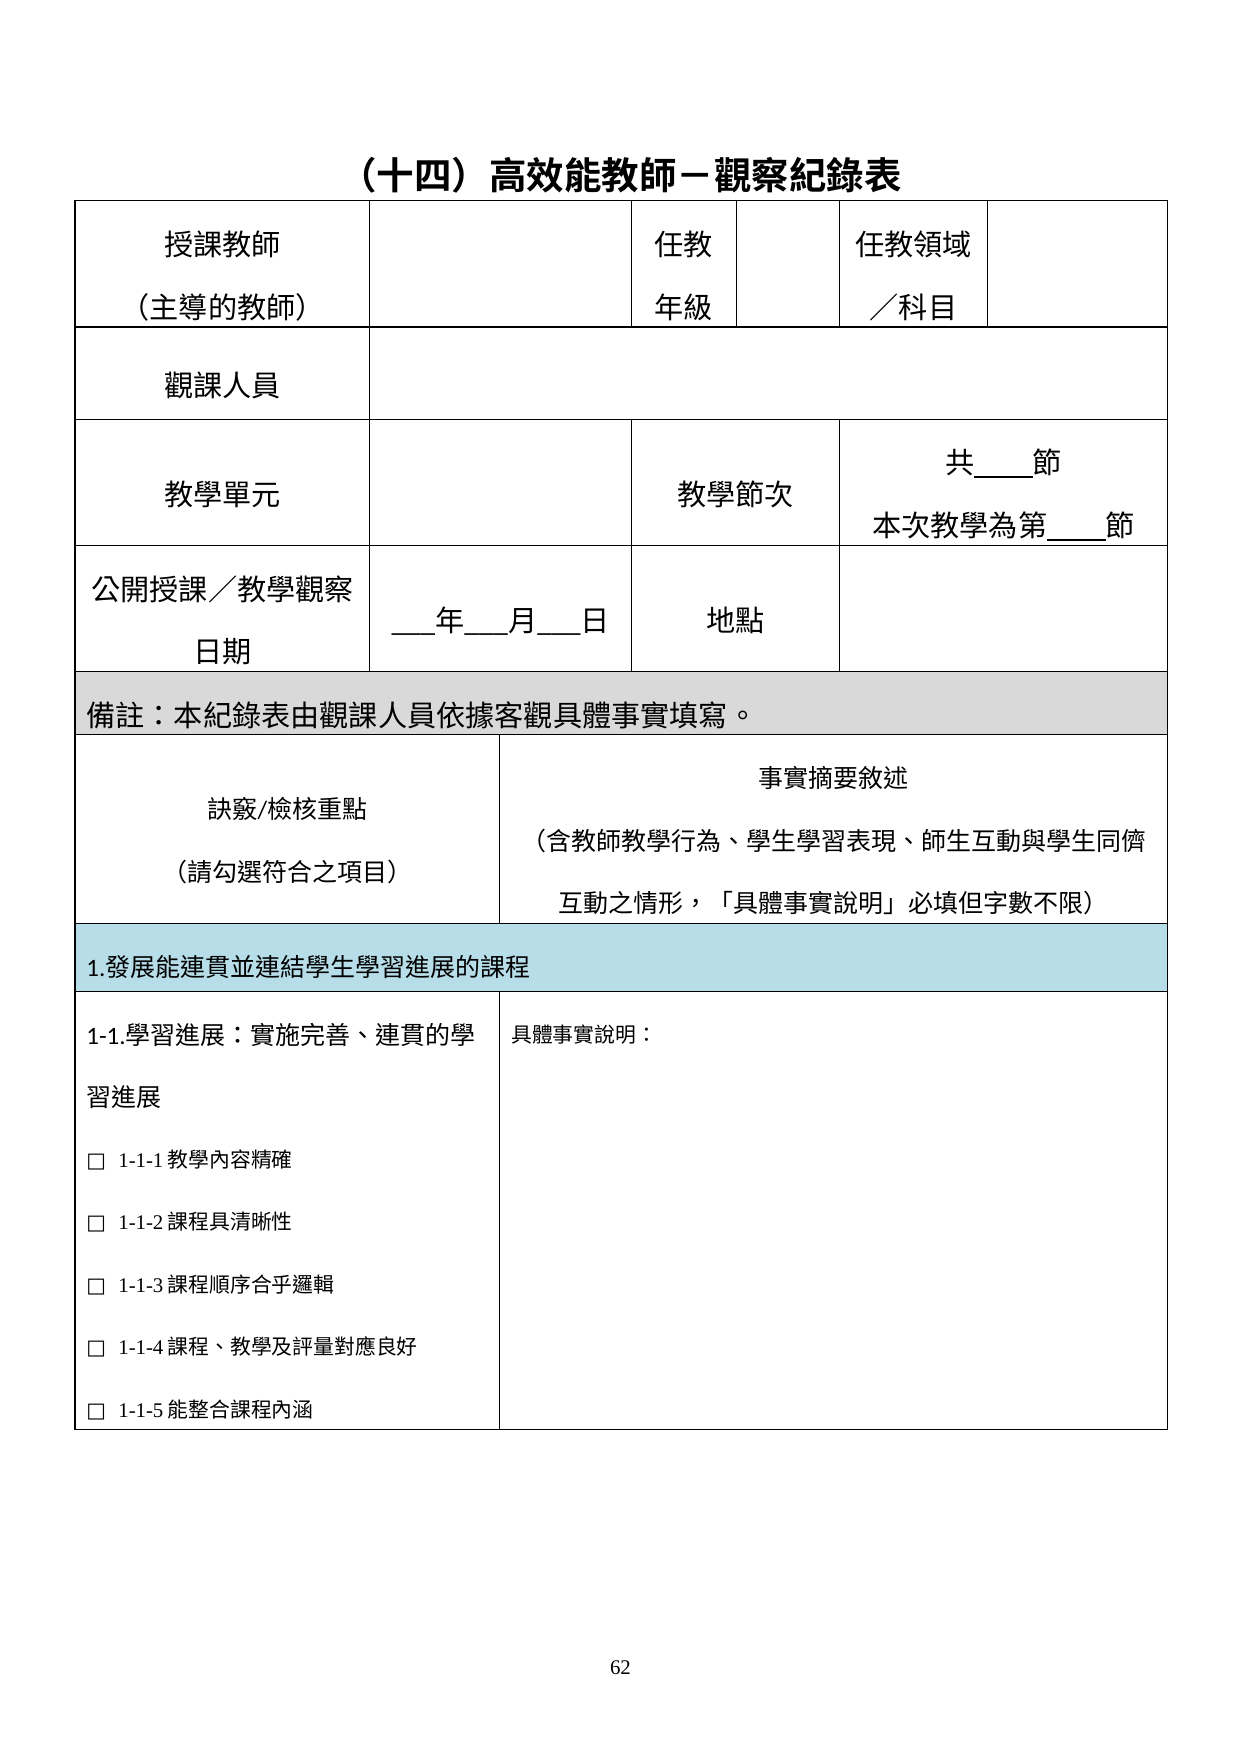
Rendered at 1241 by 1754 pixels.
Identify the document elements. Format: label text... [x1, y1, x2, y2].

table_cell [840, 546, 1167, 671]
table_cell 1.發展能連貫並連結學生學習進展的課程 [76, 924, 1167, 991]
table_cell 共 節 本次教學為第 節 [840, 420, 1167, 544]
table_cell 教學節次 [632, 420, 839, 544]
table_cell [370, 420, 631, 544]
table_header 任教領域∕科目 [840, 201, 987, 326]
table_cell 事實摘要敘述 （含教師教學行為、學生學習表現、師生互動與學生同儕互動之情形，「具體事實說明」必填但字數不限） [500, 735, 1167, 923]
text （十四）高效能教師－觀察紀錄表 [75, 146, 1165, 200]
table_cell ___年___月___日 [370, 546, 631, 671]
table_cell 觀課人員 [76, 328, 369, 418]
table_cell 備註：本紀錄表由觀課人員依據客觀具體事實填寫。 [76, 672, 1167, 734]
table_header 任教年級 [632, 201, 736, 326]
table_cell 1-1.學習進展：實施完善、連貫的學習進展 1-1-1教學內容精確 1-1-2課程具清晰性 1-1-3課程順序合乎邏輯 1-1-4課程、教學及評量對應良好 1-1-5能整合課程內涵 [76, 992, 499, 1429]
table_cell [370, 328, 1167, 418]
table_cell 地點 [632, 546, 839, 671]
table_cell 公開授課∕教學觀察日期 [76, 546, 369, 671]
table_header [737, 201, 839, 326]
table_header 授課教師 （主導的教師） [76, 201, 369, 326]
table_cell 具體事實說明： [500, 992, 1167, 1429]
table_cell 訣竅/檢核重點 （請勾選符合之項目） [76, 735, 499, 923]
table_header [370, 201, 631, 326]
table_cell 教學單元 [76, 420, 369, 544]
table_header [988, 201, 1167, 326]
